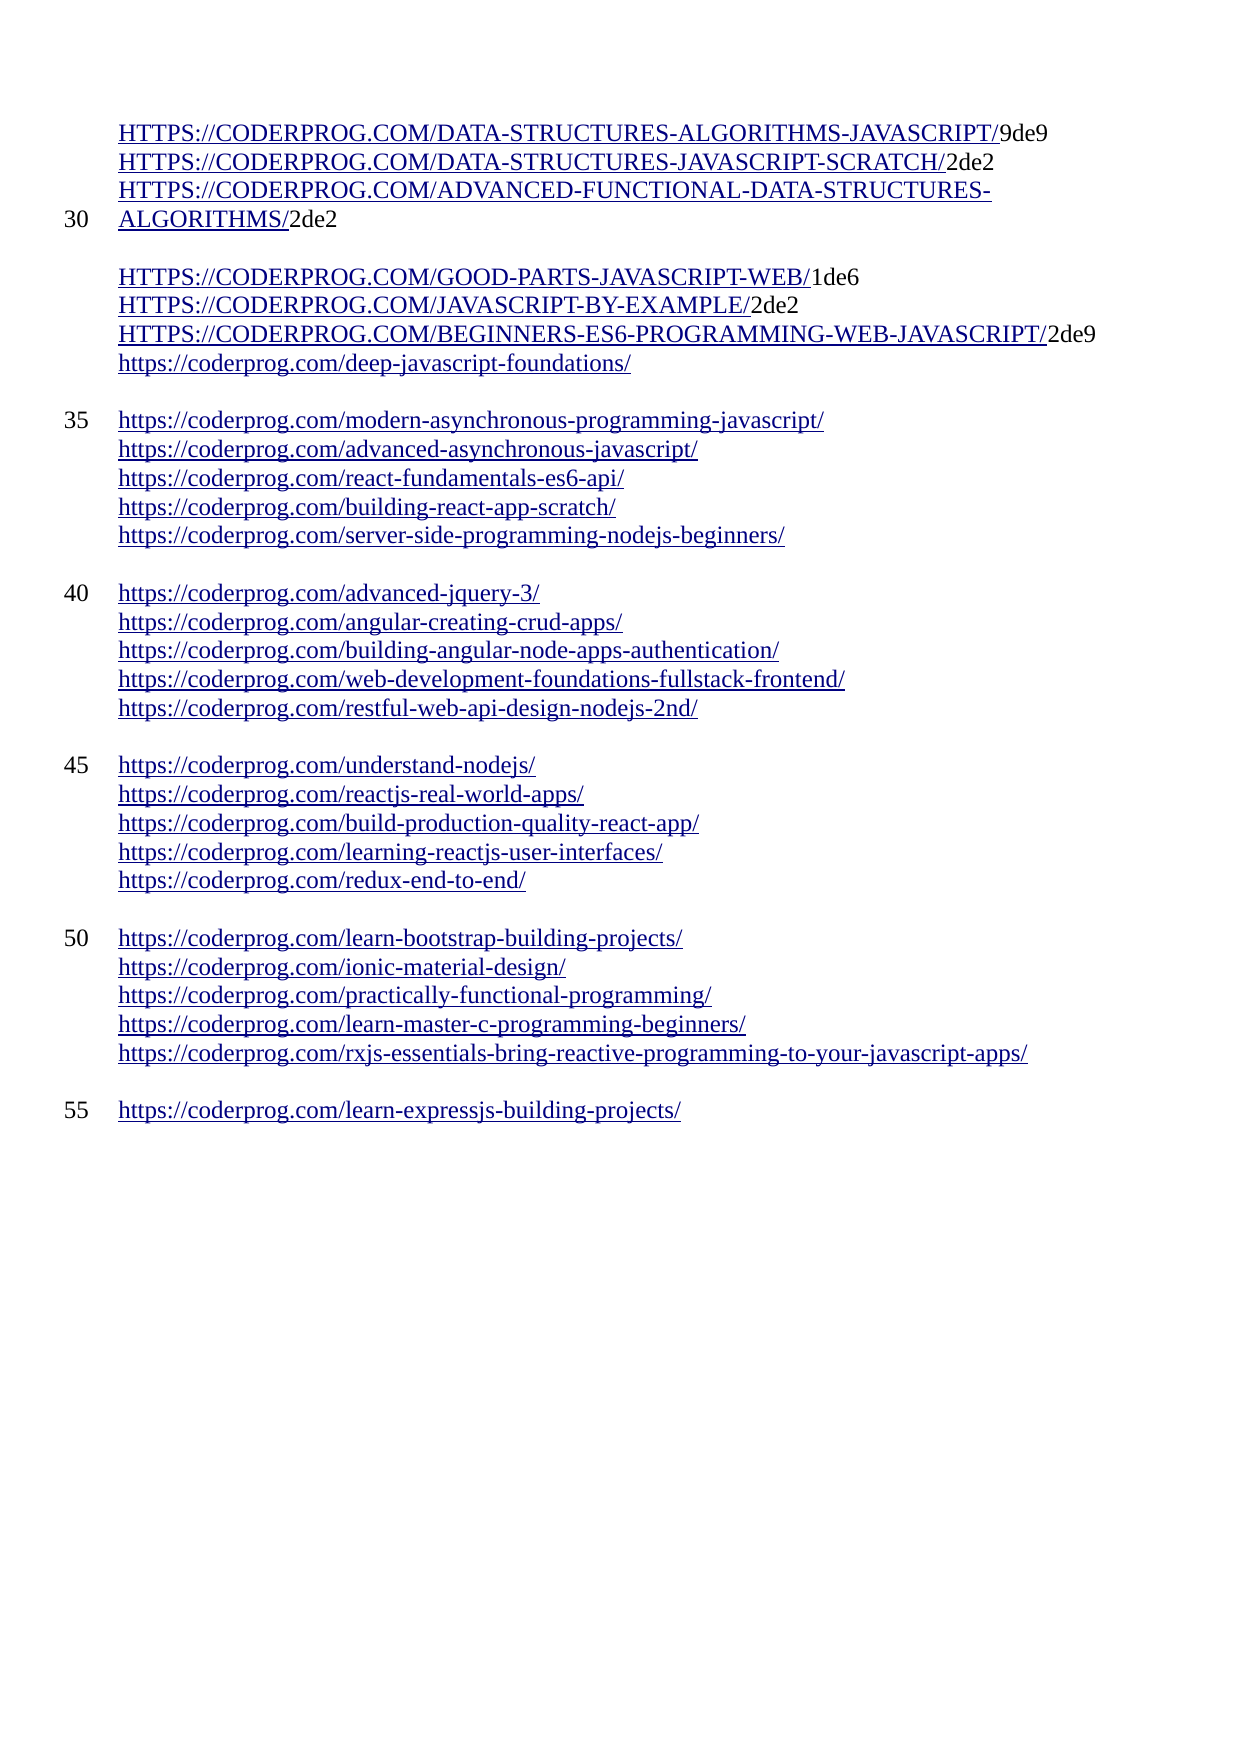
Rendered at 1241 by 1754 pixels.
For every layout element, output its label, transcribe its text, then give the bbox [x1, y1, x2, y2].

text https://coderprog.com/practically-functional-programming/ [118, 981, 1122, 1009]
text https://coderprog.com/deep-javascript-foundations/ [118, 348, 1122, 377]
text https://coderprog.com/learning-reactjs-user-interfaces/ [118, 837, 1122, 866]
text HTTPS://CODERPROG.COM/DATA-STRUCTURES-ALGORITHMS-JAVASCRIPT/9de9 [118, 118, 1122, 147]
text https://coderprog.com/rxjs-essentials-bring-reactive-programming-to-your-javascript-apps/ [118, 1038, 1122, 1067]
text HTTPS://CODERPROG.COM/JAVASCRIPT-BY-EXAMPLE/2de2 [118, 291, 1122, 319]
text https://coderprog.com/restful-web-api-design-nodejs-2nd/ [118, 693, 1122, 722]
text https://coderprog.com/building-angular-node-apps-authentication/ [118, 636, 1122, 664]
text https://coderprog.com/reactjs-real-world-apps/ [118, 779, 1122, 808]
text https://coderprog.com/modern-asynchronous-programming-javascript/ [118, 406, 1122, 434]
text https://coderprog.com/understand-nodejs/ [118, 751, 1122, 779]
text https://coderprog.com/advanced-jquery-3/ [118, 578, 1122, 607]
text https://coderprog.com/advanced-asynchronous-javascript/ [118, 434, 1122, 463]
text https://coderprog.com/learn-master-c-programming-beginners/ [118, 1009, 1122, 1038]
text https://coderprog.com/angular-creating-crud-apps/ [118, 607, 1122, 636]
text https://coderprog.com/redux-end-to-end/ [118, 866, 1122, 894]
text https://coderprog.com/learn-bootstrap-building-projects/ [118, 923, 1122, 952]
text https://coderprog.com/server-side-programming-nodejs-beginners/ [118, 521, 1122, 549]
text https://coderprog.com/build-production-quality-react-app/ [118, 808, 1122, 837]
text https://coderprog.com/ionic-material-design/ [118, 952, 1122, 981]
text HTTPS://CODERPROG.COM/DATA-STRUCTURES-JAVASCRIPT-SCRATCH/2de2 [118, 147, 1122, 176]
text HTTPS://CODERPROG.COM/BEGINNERS-ES6-PROGRAMMING-WEB-JAVASCRIPT/2de9 [118, 319, 1122, 348]
text HTTPS://CODERPROG.COM/ADVANCED-FUNCTIONAL-DATA-STRUCTURES-ALGORITHMS/2de2 [118, 176, 1122, 233]
text HTTPS://CODERPROG.COM/GOOD-PARTS-JAVASCRIPT-WEB/1de6 [118, 262, 1122, 291]
text https://coderprog.com/web-development-foundations-fullstack-frontend/ [118, 664, 1122, 693]
text https://coderprog.com/react-fundamentals-es6-api/ [118, 463, 1122, 492]
text https://coderprog.com/learn-expressjs-building-projects/ [118, 1096, 1122, 1124]
text https://coderprog.com/building-react-app-scratch/ [118, 492, 1122, 521]
